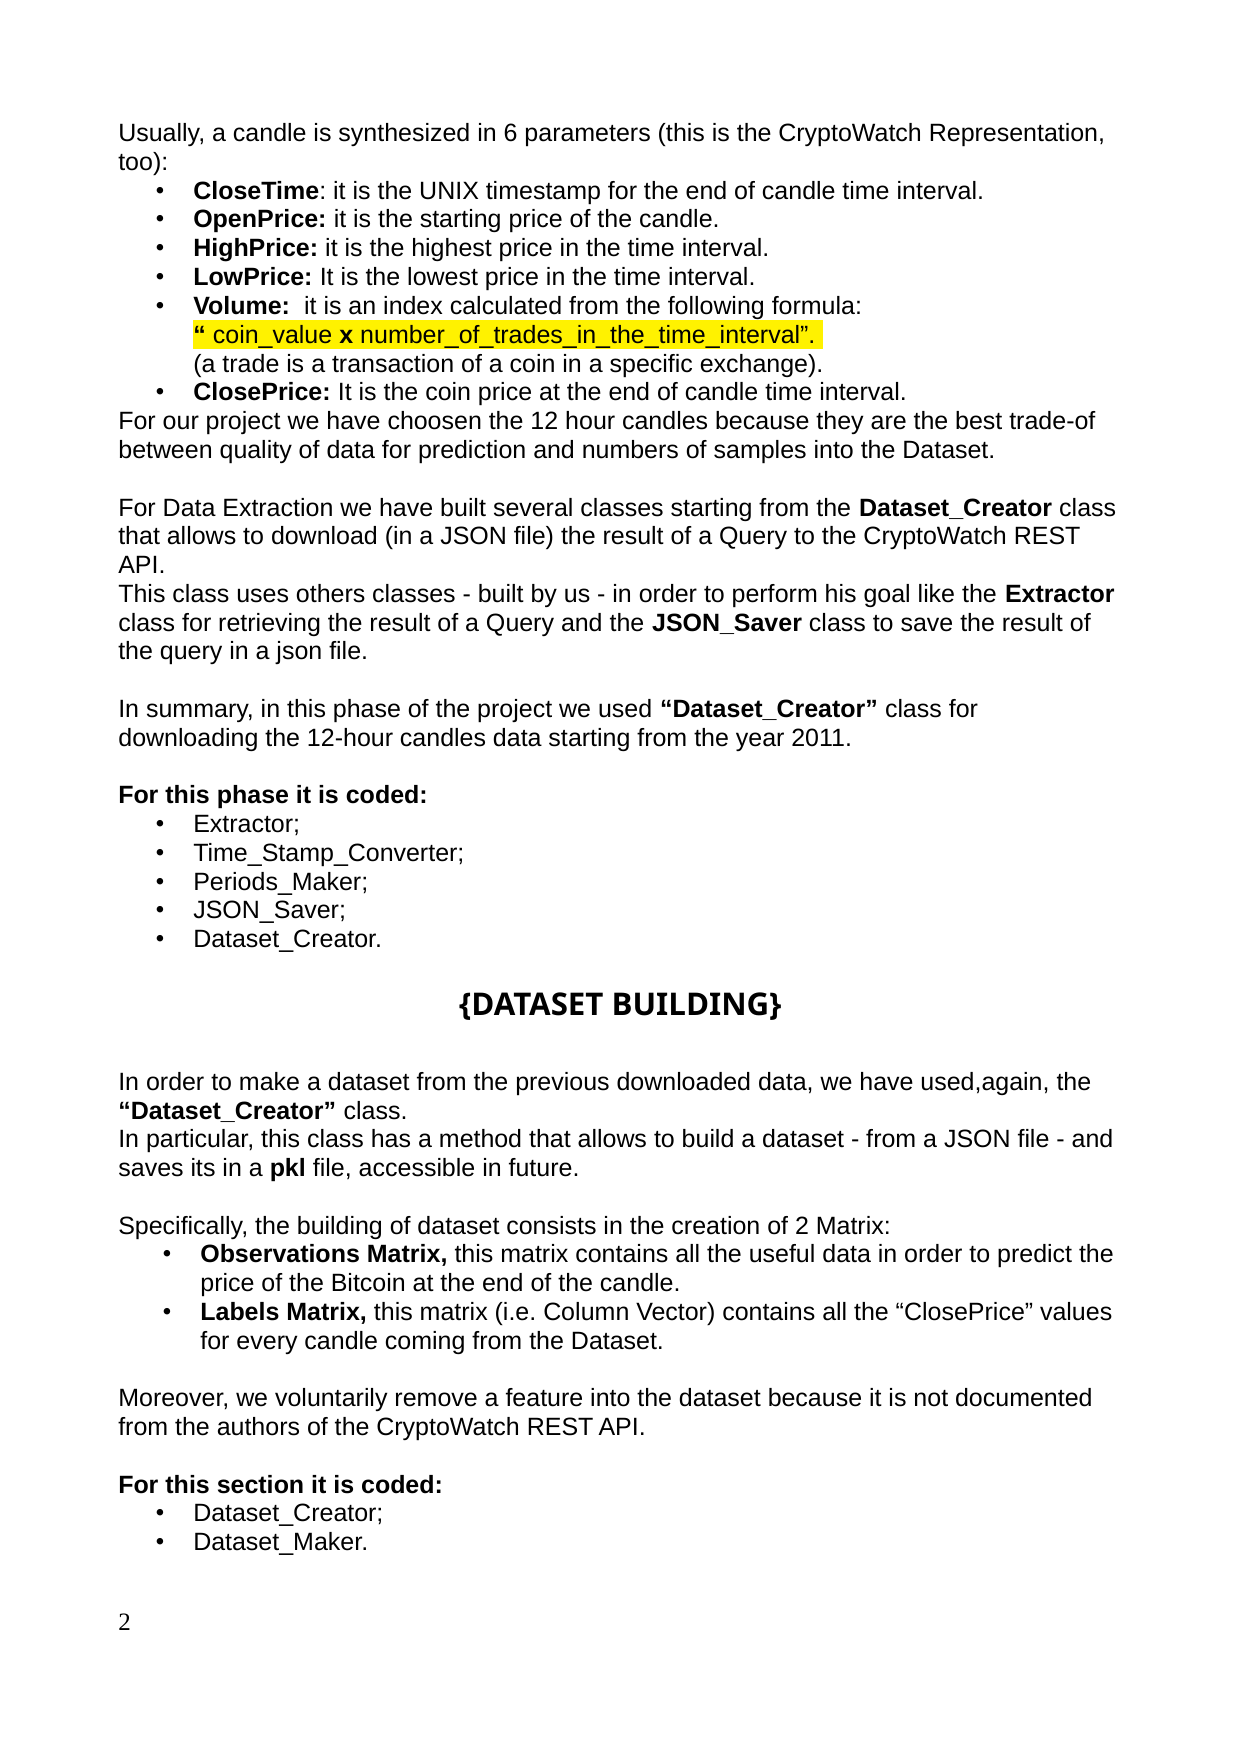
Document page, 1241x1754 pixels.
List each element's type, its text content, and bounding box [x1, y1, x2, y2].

list Volume: it is an index calculated from the following formula: [156, 291, 1122, 320]
list Time_Stamp_Converter; [156, 838, 1122, 866]
text This class uses others classes - built by us - in order to perform his goal like the Extractor class for retrieving the result of a Query and the JSON_Saver class to save the result of the query in a json file. [118, 579, 1122, 665]
text Usually, a candle is synthesized in 6 parameters (this is the CryptoWatch Representation, too): [118, 118, 1122, 176]
list Dataset_Creator; [156, 1498, 1122, 1527]
text In particular, this class has a method that allows to build a dataset - from a JSON file - and saves its in a pkl file, accessible in future. [118, 1124, 1122, 1182]
list “ coin_value x number_of_trades_in_the_time_interval”. [156, 320, 1122, 349]
text In summary, in this phase of the project we used “Dataset_Creator” class for downloading the 12-hour candles data starting from the year 2011. [118, 694, 1122, 751]
list Observations Matrix, this matrix contains all the useful data in order to predict the price of the Bitcoin at the end of the candle. [163, 1239, 1122, 1297]
list Labels Matrix, this matrix (i.e. Column Vector) contains all the “ClosePrice” values for every candle coming from the Dataset. [163, 1297, 1122, 1355]
text For this section it is coded: [118, 1470, 1122, 1498]
list OpenPrice: it is the starting price of the candle. [156, 204, 1122, 233]
list ClosePrice: It is the coin price at the end of candle time interval. [156, 377, 1122, 406]
list JSON_Saver; [156, 895, 1122, 924]
list Dataset_Maker. [156, 1527, 1122, 1556]
list CloseTime: it is the UNIX timestamp for the end of candle time interval. [156, 176, 1122, 204]
list Periods_Maker; [156, 866, 1122, 895]
text For our project we have choosen the 12 hour candles because they are the best trade-of between quality of data for prediction and numbers of samples into the Dataset. [118, 406, 1122, 464]
list (a trade is a transaction of a coin in a specific exchange). [156, 349, 1122, 377]
list Extractor; [156, 809, 1122, 838]
list Dataset_Creator. [156, 924, 1122, 953]
text For this phase it is coded: [118, 780, 1122, 809]
list HighPrice: it is the highest price in the time interval. [156, 233, 1122, 262]
text For Data Extraction we have built several classes starting from the Dataset_Creator class that allows to download (in a JSON file) the result of a Query to the CryptoWatch REST API. [118, 492, 1122, 579]
text Specifically, the building of dataset consists in the creation of 2 Matrix: [118, 1211, 1122, 1239]
list LowPrice: It is the lowest price in the time interval. [156, 262, 1122, 291]
text In order to make a dataset from the previous downloaded data, we have used,again, the “Dataset_Creator” class. [118, 1067, 1122, 1124]
text Moreover, we voluntarily remove a feature into the dataset because it is not documented from the authors of the CryptoWatch REST API. [118, 1383, 1122, 1441]
text {DATASET BUILDING} [118, 982, 1122, 1024]
